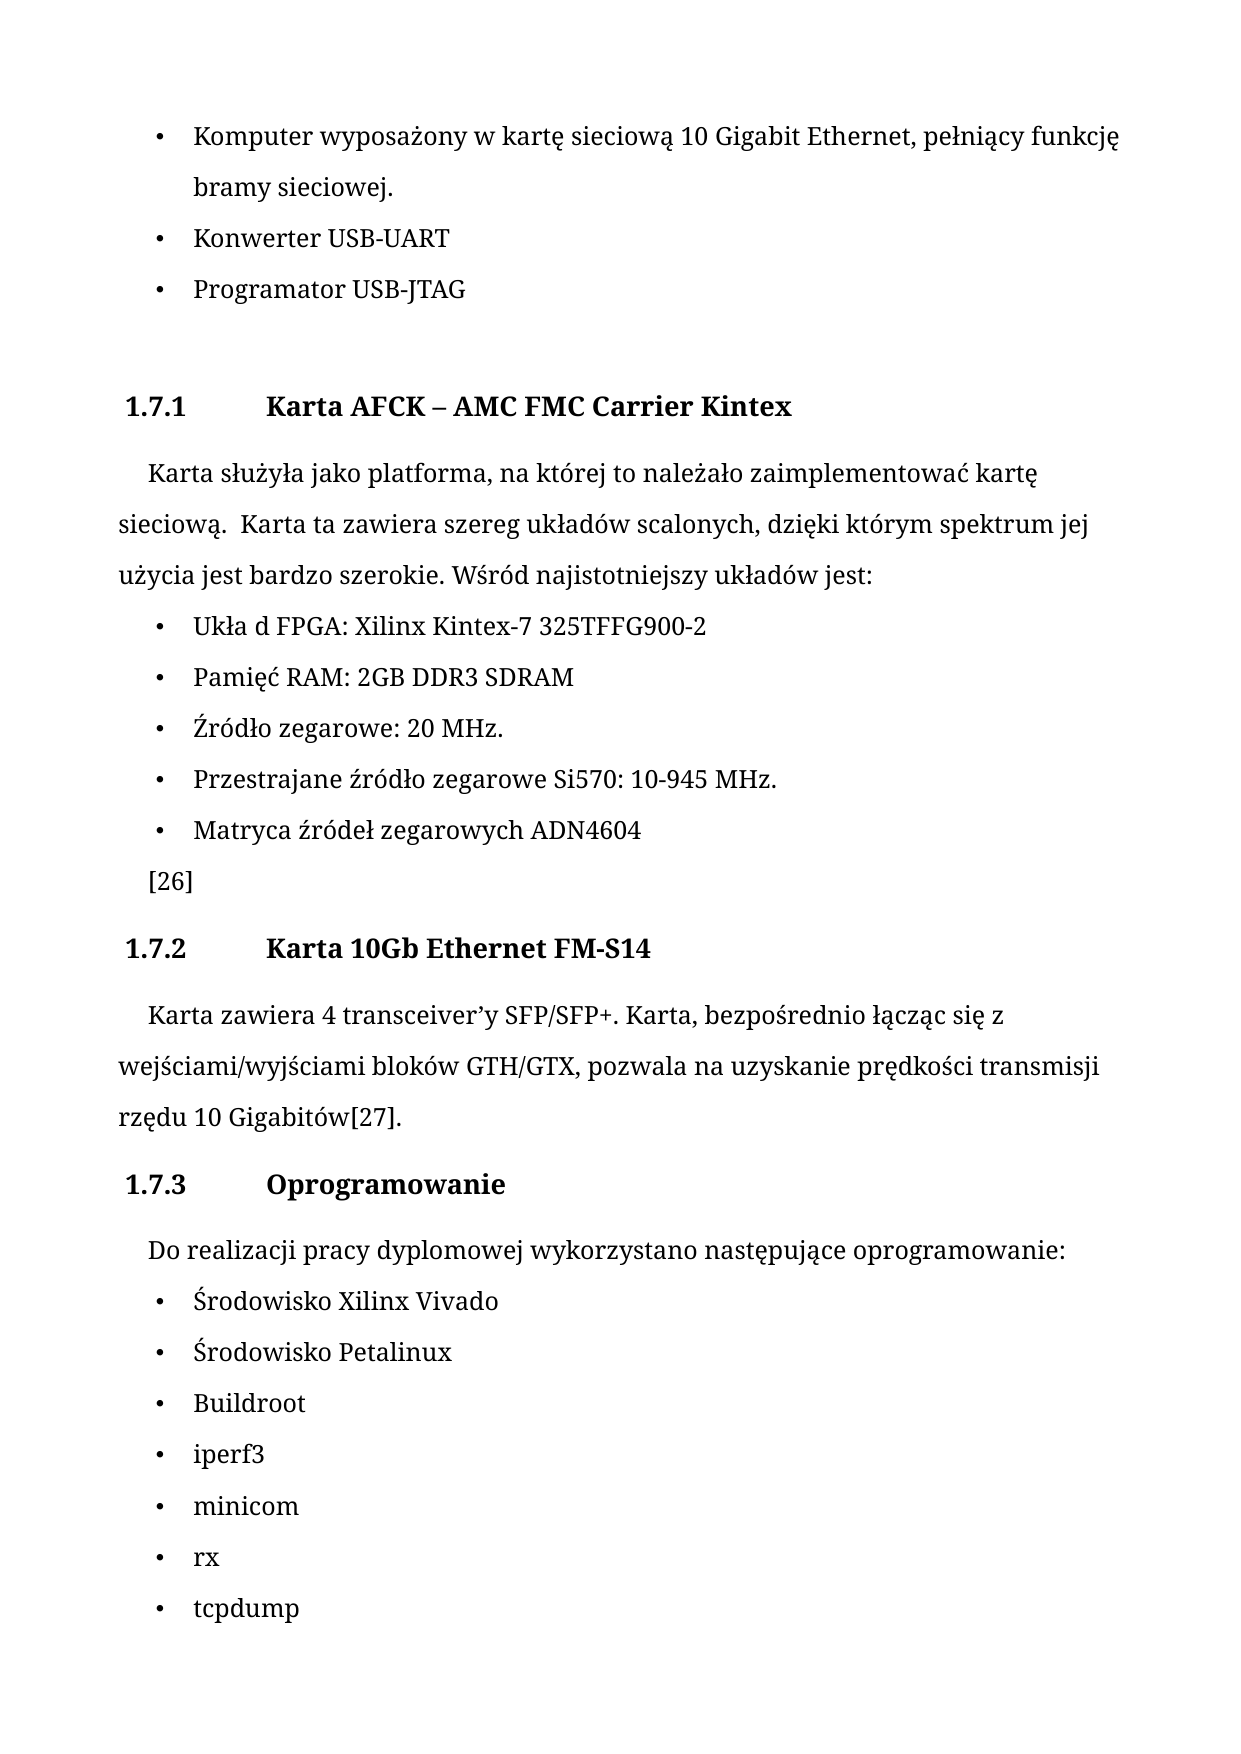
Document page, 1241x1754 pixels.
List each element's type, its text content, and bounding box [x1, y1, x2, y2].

list iperf3 [156, 1437, 1122, 1471]
list Komputer wyposażony w kartę sieciową 10 Gigabit Ethernet, pełniący funkcję bramy sieciowej. [156, 118, 1122, 203]
text Karta zawiera 4 transceiver’y SFP/SFP+. Karta, bezpośrednio łącząc się z wejściami/wyjściami bloków GTH/GTX, pozwala na uzyskanie prędkości transmisji rzędu 10 Gigabitów[27]. [118, 997, 1122, 1134]
list Źródło zegarowe: 20 MHz. [156, 711, 1122, 745]
list Matryca źródeł zegarowych ADN4604 [156, 813, 1122, 847]
list Środowisko Xilinx Vivado [156, 1284, 1122, 1318]
list minicom [156, 1488, 1122, 1522]
text Karta służyła jako platforma, na której to należało zaimplementować kartę sieciową. Karta ta zawiera szereg układów scalonych, dzięki którym spektrum jej użycia jest bardzo szerokie. Wśród najistotniejszy układów jest: [118, 456, 1122, 592]
list Środowisko Petalinux [156, 1335, 1122, 1369]
list Buildroot [156, 1386, 1122, 1420]
subtitle Karta AFCK – AMC FMC Carrier Kintex [118, 388, 1122, 425]
list Programator USB-JTAG [156, 271, 1122, 305]
list rx [156, 1539, 1122, 1573]
subtitle Karta 10Gb Ethernet FM-S14 [118, 930, 1122, 967]
list Ukła d FPGA: Xilinx Kintex-7 325TFFG900-2 [156, 609, 1122, 643]
list Przestrajane źródło zegarowe Si570: 10-945 MHz. [156, 762, 1122, 796]
list Konwerter USB-UART [156, 220, 1122, 254]
text Do realizacji pracy dyplomowej wykorzystano następujące oprogramowanie: [118, 1233, 1122, 1267]
subtitle Oprogramowanie [118, 1165, 1122, 1202]
list tcpdump [156, 1590, 1122, 1624]
text [26] [118, 864, 1122, 898]
list Pamięć RAM: 2GB DDR3 SDRAM [156, 660, 1122, 694]
